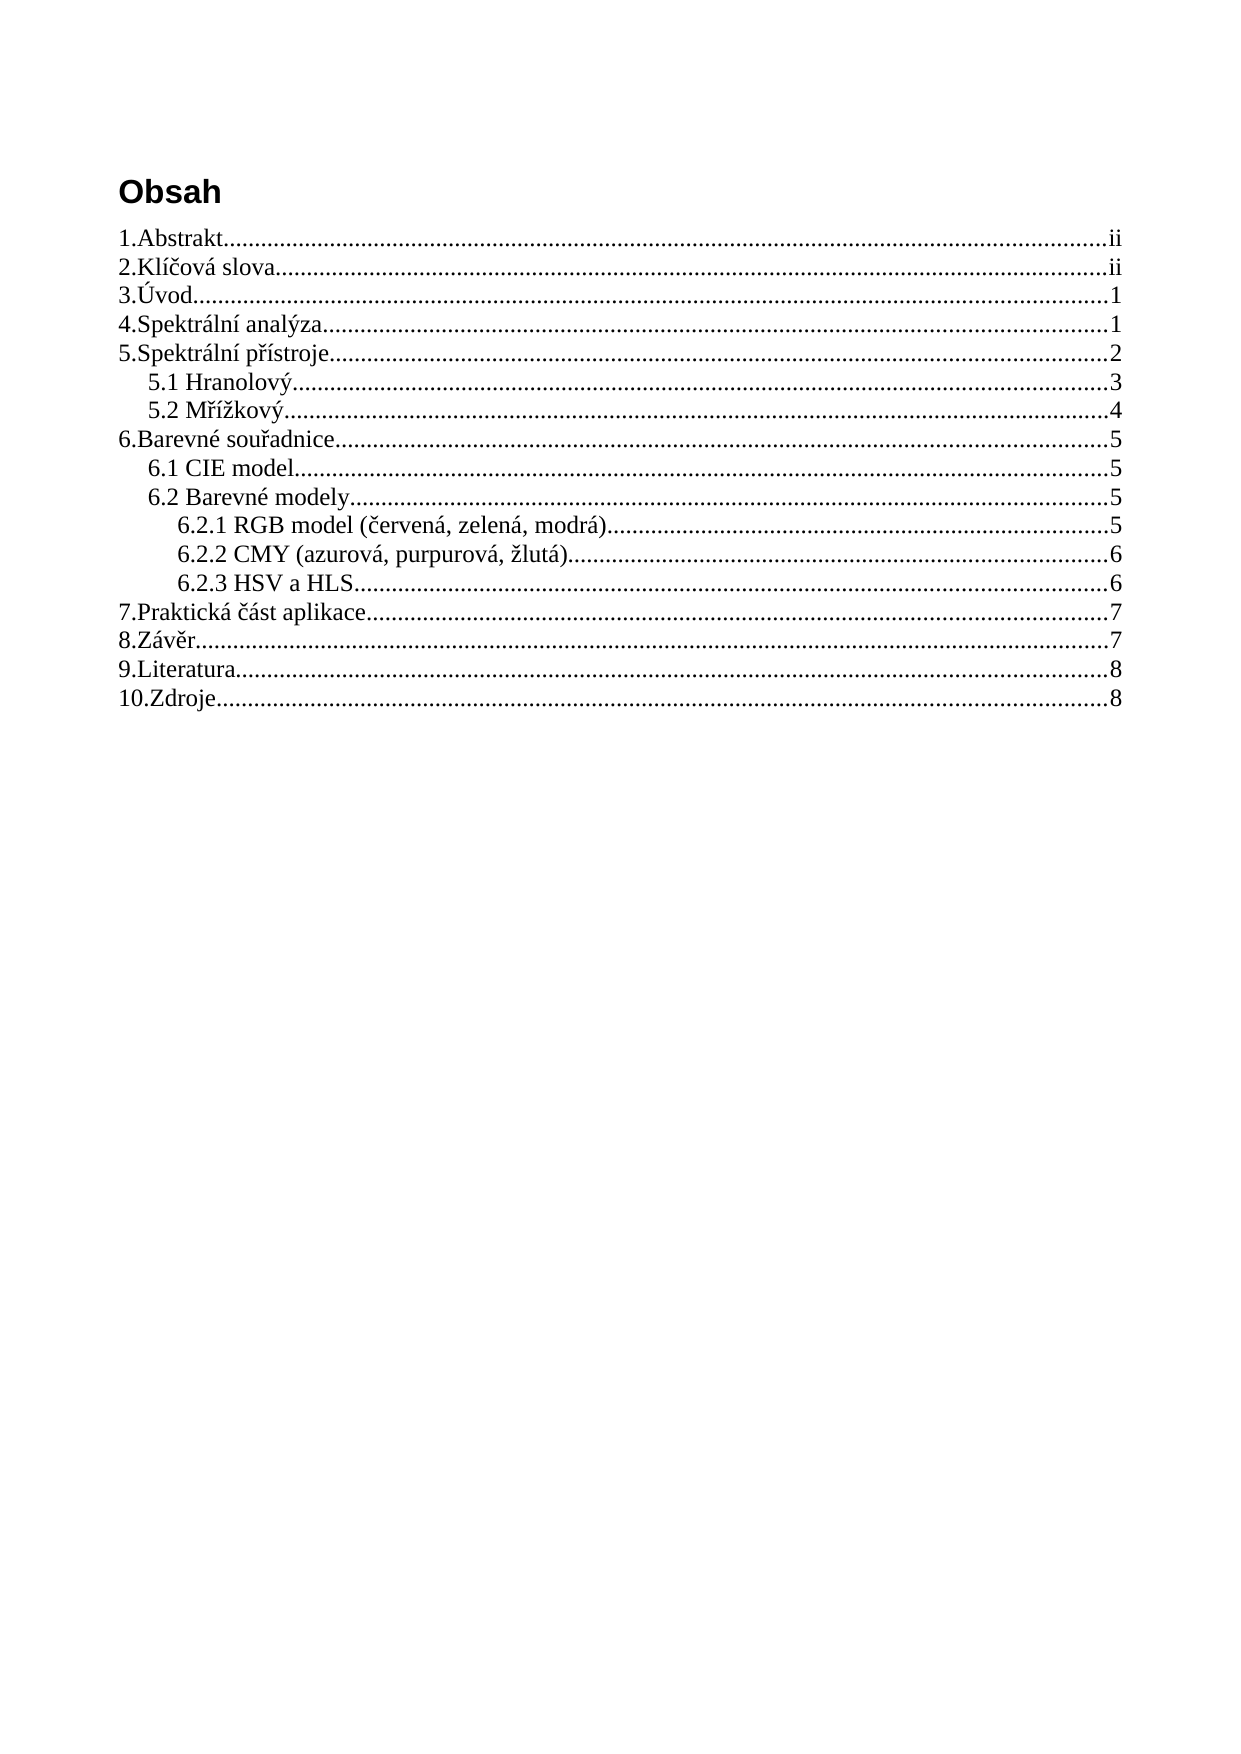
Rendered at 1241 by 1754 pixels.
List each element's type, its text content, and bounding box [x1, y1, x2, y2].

text 6.2 Barevné modely 5 [148, 482, 1122, 510]
text 2.Klíčová slova ii [118, 252, 1122, 280]
text 5.Spektrální přístroje 2 [118, 338, 1122, 367]
text 5.1 Hranolový 3 [148, 367, 1122, 395]
text 6.1 CIE model 5 [148, 453, 1122, 482]
text 1.Abstrakt ii [118, 223, 1122, 252]
text 3.Úvod 1 [118, 280, 1122, 309]
text 7.Praktická část aplikace 7 [118, 597, 1122, 625]
text 9.Literatura 8 [118, 654, 1122, 683]
text 6.2.3 HSV a HLS 6 [177, 568, 1122, 597]
text 8.Závěr 7 [118, 625, 1122, 654]
text 6.2.1 RGB model (červená, zelená, modrá) 5 [177, 510, 1122, 539]
text 4.Spektrální analýza 1 [118, 309, 1122, 338]
text 6.2.2 CMY (azurová, purpurová, žlutá) 6 [177, 539, 1122, 568]
text 10.Zdroje 8 [118, 683, 1122, 712]
text 5.2 Mřížkový 4 [148, 395, 1122, 424]
subtitle Obsah [118, 172, 1122, 210]
text 6.Barevné souřadnice 5 [118, 424, 1122, 453]
